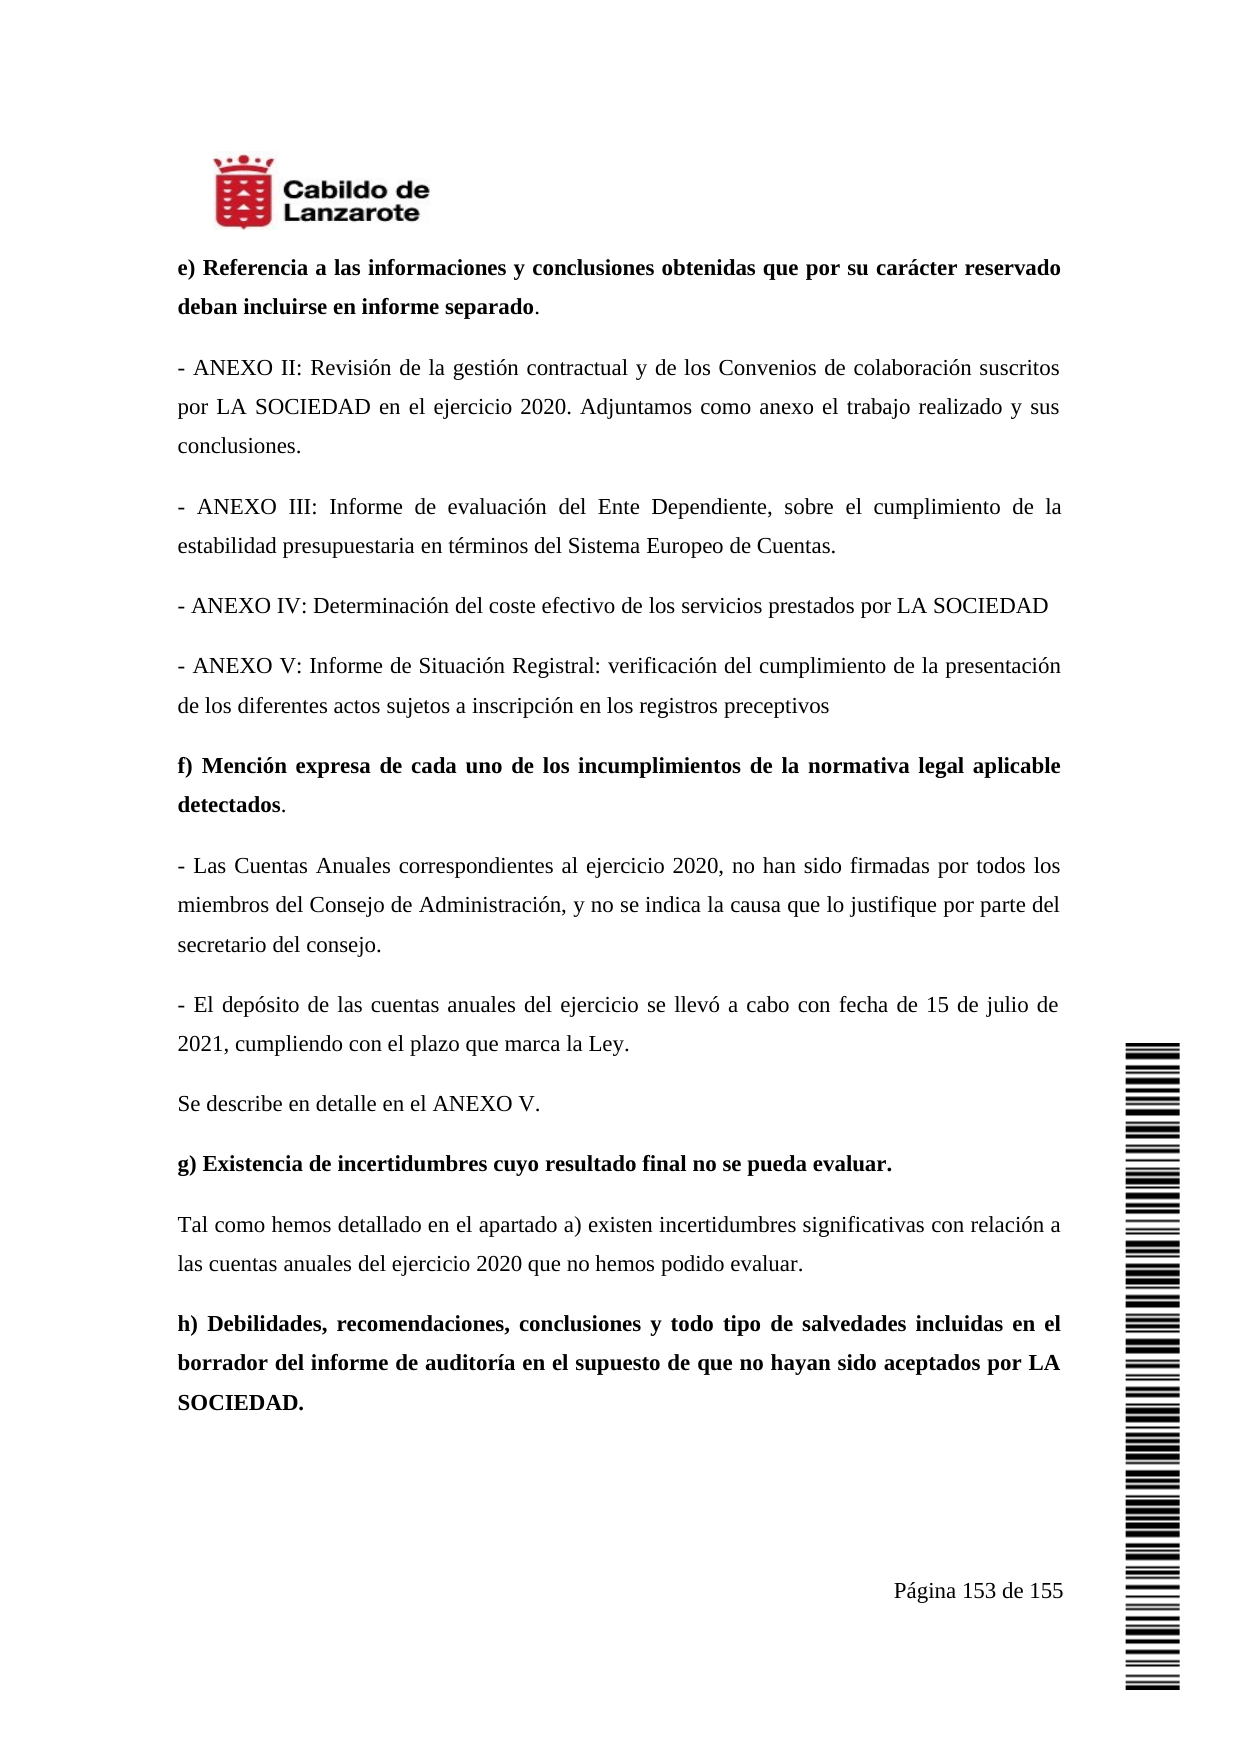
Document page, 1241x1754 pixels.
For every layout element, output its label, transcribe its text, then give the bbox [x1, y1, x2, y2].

subtitle Referencia a las informaciones y conclusiones obtenidas que por su carácter reservado deban incluirse en informe separado. [177, 254, 1062, 320]
text Tal como hemos detallado en el apartado a) existen incertidumbres significativas con relación a las cuentas anuales del ejercicio 2020 que no hemos podido evaluar. [177, 1211, 1062, 1276]
list ANEXO II: Revisión de la gestión contractual y de los Convenios de colaboración suscritos por LA SOCIEDAD en el ejercicio 2020. Adjuntamos como anexo el trabajo realizado y sus conclusiones. [177, 354, 1061, 459]
text Se describe en detalle en el ANEXO V. [177, 1090, 1125, 1116]
list Las Cuentas Anuales correspondientes al ejercicio 2020, no han sido firmadas por todos los miembros del Consejo de Administración, y no se indica la causa que lo justifique por parte del secretario del consejo. [177, 852, 1062, 957]
list El depósito de las cuentas anuales del ejercicio se llevó a cabo con fecha de 15 de julio de 2021, cumpliendo con el plazo que marca la Ley. [177, 991, 1061, 1056]
list ANEXO III: Informe de evaluación del Ente Dependiente, sobre el cumplimiento de la estabilidad presupuestaria en términos del Sistema Europeo de Cuentas. [177, 493, 1062, 558]
subtitle Debilidades, recomendaciones, conclusiones y todo tipo de salvedades incluidas en el borrador del informe de auditoría en el supuesto de que no hayan sido aceptados por LA SOCIEDAD. [177, 1310, 1062, 1415]
subtitle Mención expresa de cada uno de los incumplimientos de la normativa legal aplicable detectados. [177, 752, 1062, 818]
subtitle Existencia de incertidumbres cuyo resultado final no se pueda evaluar. [177, 1150, 1125, 1177]
picture [1125, 1043, 1180, 1690]
text Página 153 de 155 [37, 1577, 1063, 1603]
list ANEXO V: Informe de Situación Registral: verificación del cumplimiento de la presentación de los diferentes actos sujetos a inscripción en los registros preceptivos [177, 652, 1062, 718]
picture [212, 151, 431, 230]
list ANEXO IV: Determinación del coste efectivo de los servicios prestados por LA SOCIEDAD [177, 592, 1190, 618]
